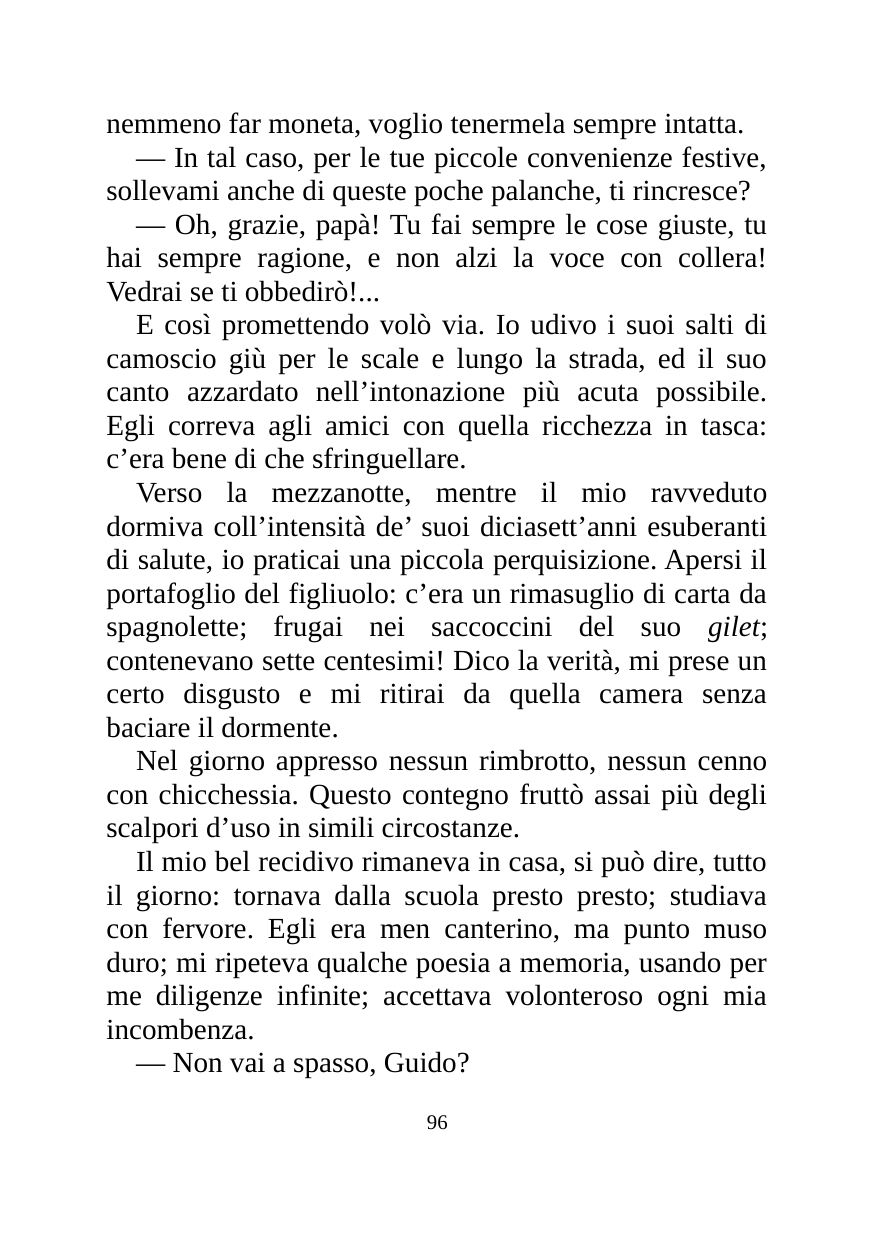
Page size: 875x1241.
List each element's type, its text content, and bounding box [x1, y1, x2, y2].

text nemmeno far moneta, voglio tenermela sempre intatta. [106, 106, 768, 140]
text — Oh, grazie, papà! Tu fai sempre le cose giuste, tu hai sempre ragione, e non alzi la voce con collera! Vedrai se ti obbedirò!... [106, 207, 768, 307]
text Nel giorno appresso nessun rimbrotto, nessun cenno con chicchessia. Questo contegno fruttò assai più degli scalpori d’uso in simili circostanze. [106, 743, 768, 844]
text Il mio bel recidivo rimaneva in casa, si può dire, tutto il giorno: tornava dalla scuola presto presto; studiava con fervore. Egli era men canterino, ma punto muso duro; mi ripeteva qualche poesia a memoria, usando per me diligenze infinite; accettava volonteroso ogni mia incombenza. [106, 844, 768, 1045]
text — In tal caso, per le tue piccole convenienze festive, sollevami anche di queste poche palanche, ti rincresce? [106, 140, 768, 207]
text Verso la mezzanotte, mentre il mio ravveduto dormiva coll’intensità de’ suoi diciasett’anni esuberanti di salute, io praticai una piccola perquisizione. Apersi il portafoglio del figliuolo: c’era un rimasuglio di carta da spagnolette; frugai nei saccoccini del suo gilet; contenevano sette centesimi! Dico la verità, mi prese un certo disgusto e mi ritirai da quella camera senza baciare il dormente. [106, 475, 768, 743]
text E così promettendo volò via. Io udivo i suoi salti di camoscio giù per le scale e lungo la strada, ed il suo canto azzardato nell’intonazione più acuta possibile. Egli correva agli amici con quella ricchezza in tasca: c’era bene di che sfringuellare. [106, 307, 768, 475]
text — Non vai a spasso, Guido? [106, 1045, 768, 1079]
